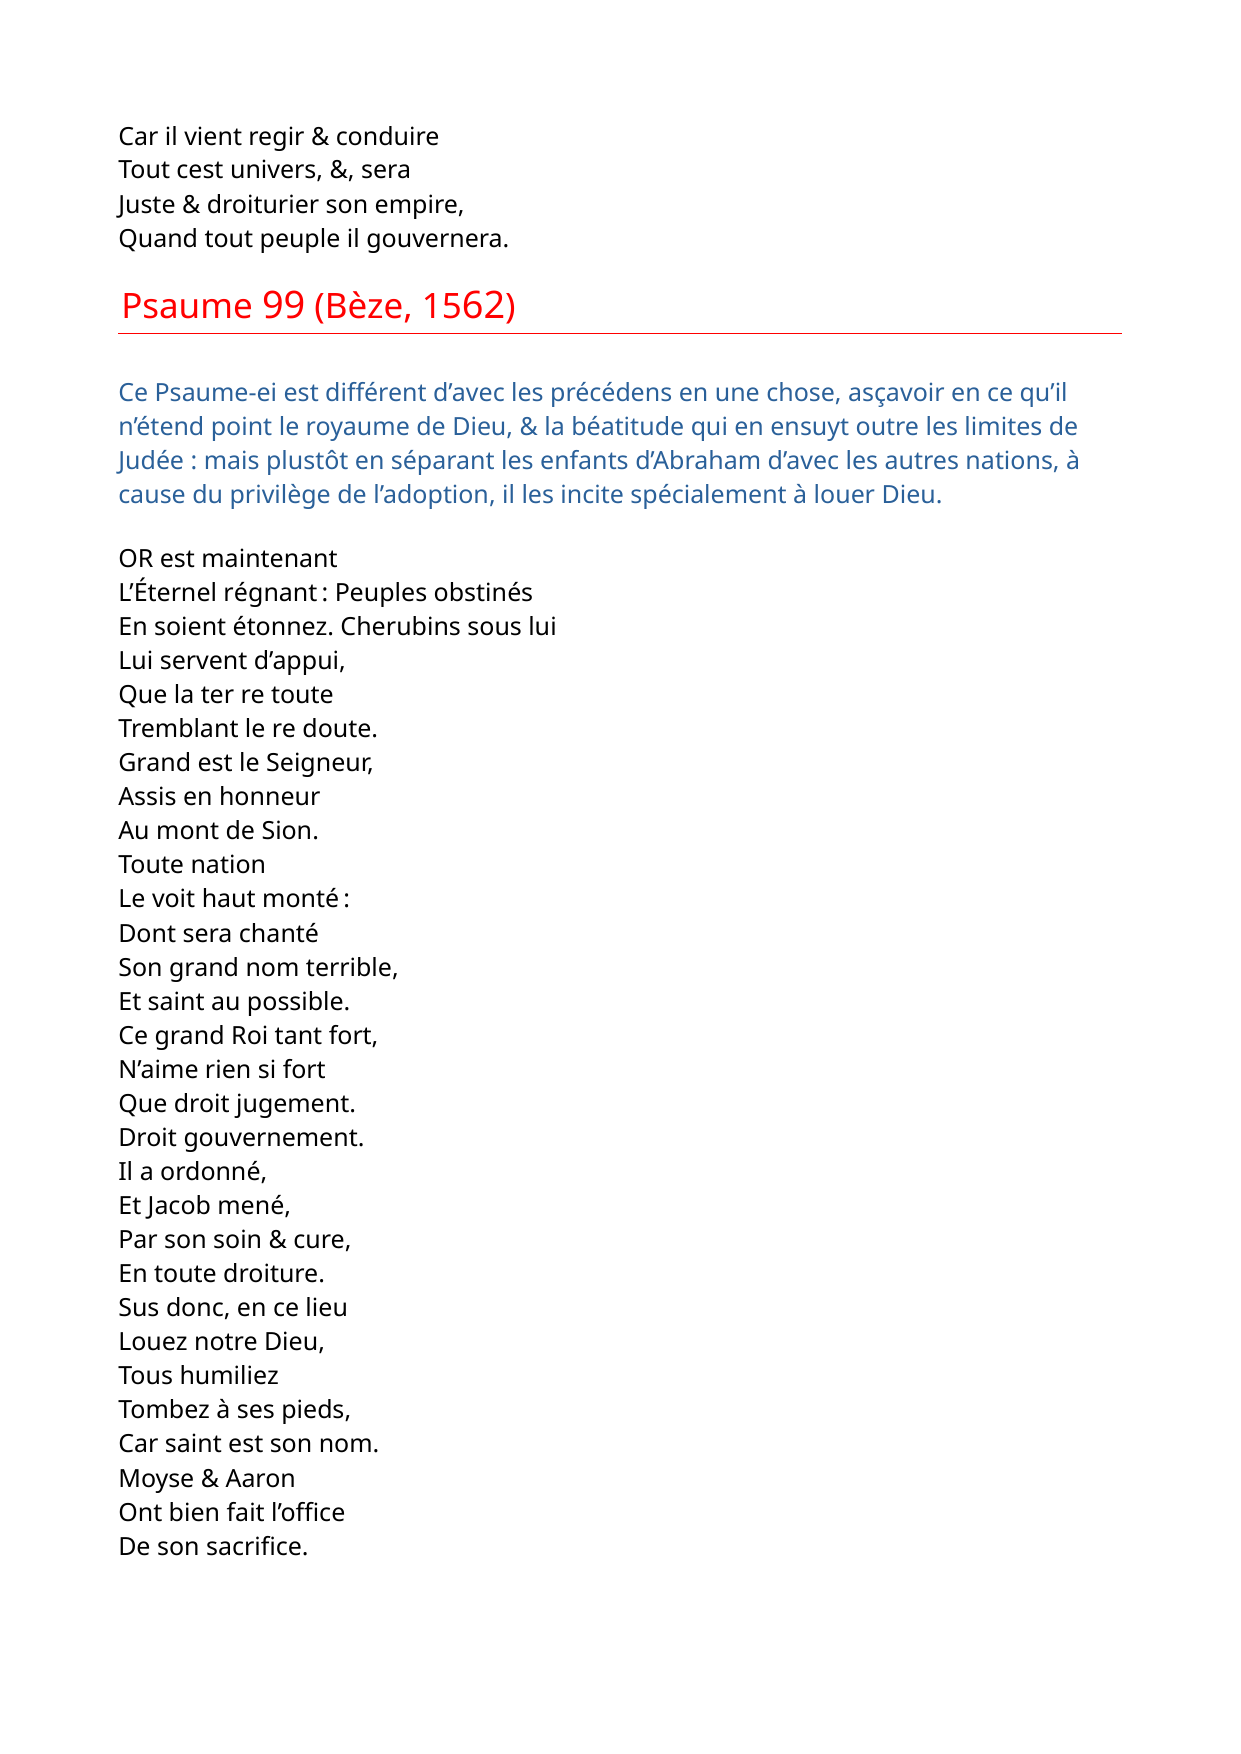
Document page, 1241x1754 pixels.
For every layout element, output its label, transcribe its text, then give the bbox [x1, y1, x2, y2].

text Car saint est son nom. [118, 1426, 1122, 1460]
text Ce grand Roi tant fort, [118, 1017, 1122, 1051]
text Au mont de Sion. [118, 813, 1122, 847]
text Tremblant le re doute. [118, 711, 1122, 745]
text Tous humiliez [118, 1358, 1122, 1392]
text Et saint au possible. [118, 983, 1122, 1017]
text OR est maintenant [118, 541, 1122, 574]
text Quand tout peuple il gouvernera. [118, 220, 1122, 254]
text Par son soin & cure, [118, 1222, 1122, 1256]
text Car il vient regir & conduire [118, 118, 1122, 152]
text Tombez à ses pieds, [118, 1392, 1122, 1426]
text Droit gouvernement. [118, 1119, 1122, 1154]
text Lui servent d’appui, [118, 643, 1122, 677]
text Ce Psaume-ei est différent d’avec les précédens en une chose, asçavoir en ce qu’il n’étend point le royaume de Dieu, & la béatitude qui en ensuyt outre les limites de Judée : mais plustôt en séparant les enfants d’Abraham d’avec les autres nations, à cause du privilège de l’adoption, il les incite spécialement à louer Dieu. [118, 375, 1122, 511]
text Ont bien fait l’office [118, 1494, 1122, 1528]
text Sus donc, en ce lieu [118, 1290, 1122, 1324]
text Que la ter re toute [118, 677, 1122, 711]
text Tout cest univers, &, sera [118, 152, 1122, 186]
text Et Jacob mené, [118, 1188, 1122, 1222]
text Louez notre Dieu, [118, 1324, 1122, 1358]
text Il a ordonné, [118, 1154, 1122, 1188]
text Moyse & Aaron [118, 1460, 1122, 1494]
text En toute droiture. [118, 1256, 1122, 1290]
text Juste & droiturier son empire, [118, 186, 1122, 220]
text Grand est le Seigneur, [118, 745, 1122, 779]
text Assis en honneur [118, 779, 1122, 813]
text Que droit jugement. [118, 1086, 1122, 1119]
text N’aime rien si fort [118, 1051, 1122, 1086]
text Son grand nom terrible, [118, 949, 1122, 983]
text Le voit haut monté : [118, 881, 1122, 915]
text De son sacrifice. [118, 1528, 1122, 1562]
text Dont sera chanté [118, 915, 1122, 949]
text Toute nation [118, 847, 1122, 881]
text L’Éternel régnant : Peuples obstinés [118, 574, 1122, 609]
subtitle Psaume 99 (Bèze, 1562) [118, 275, 1122, 333]
text En soient étonnez. Cherubins sous lui [118, 609, 1122, 643]
